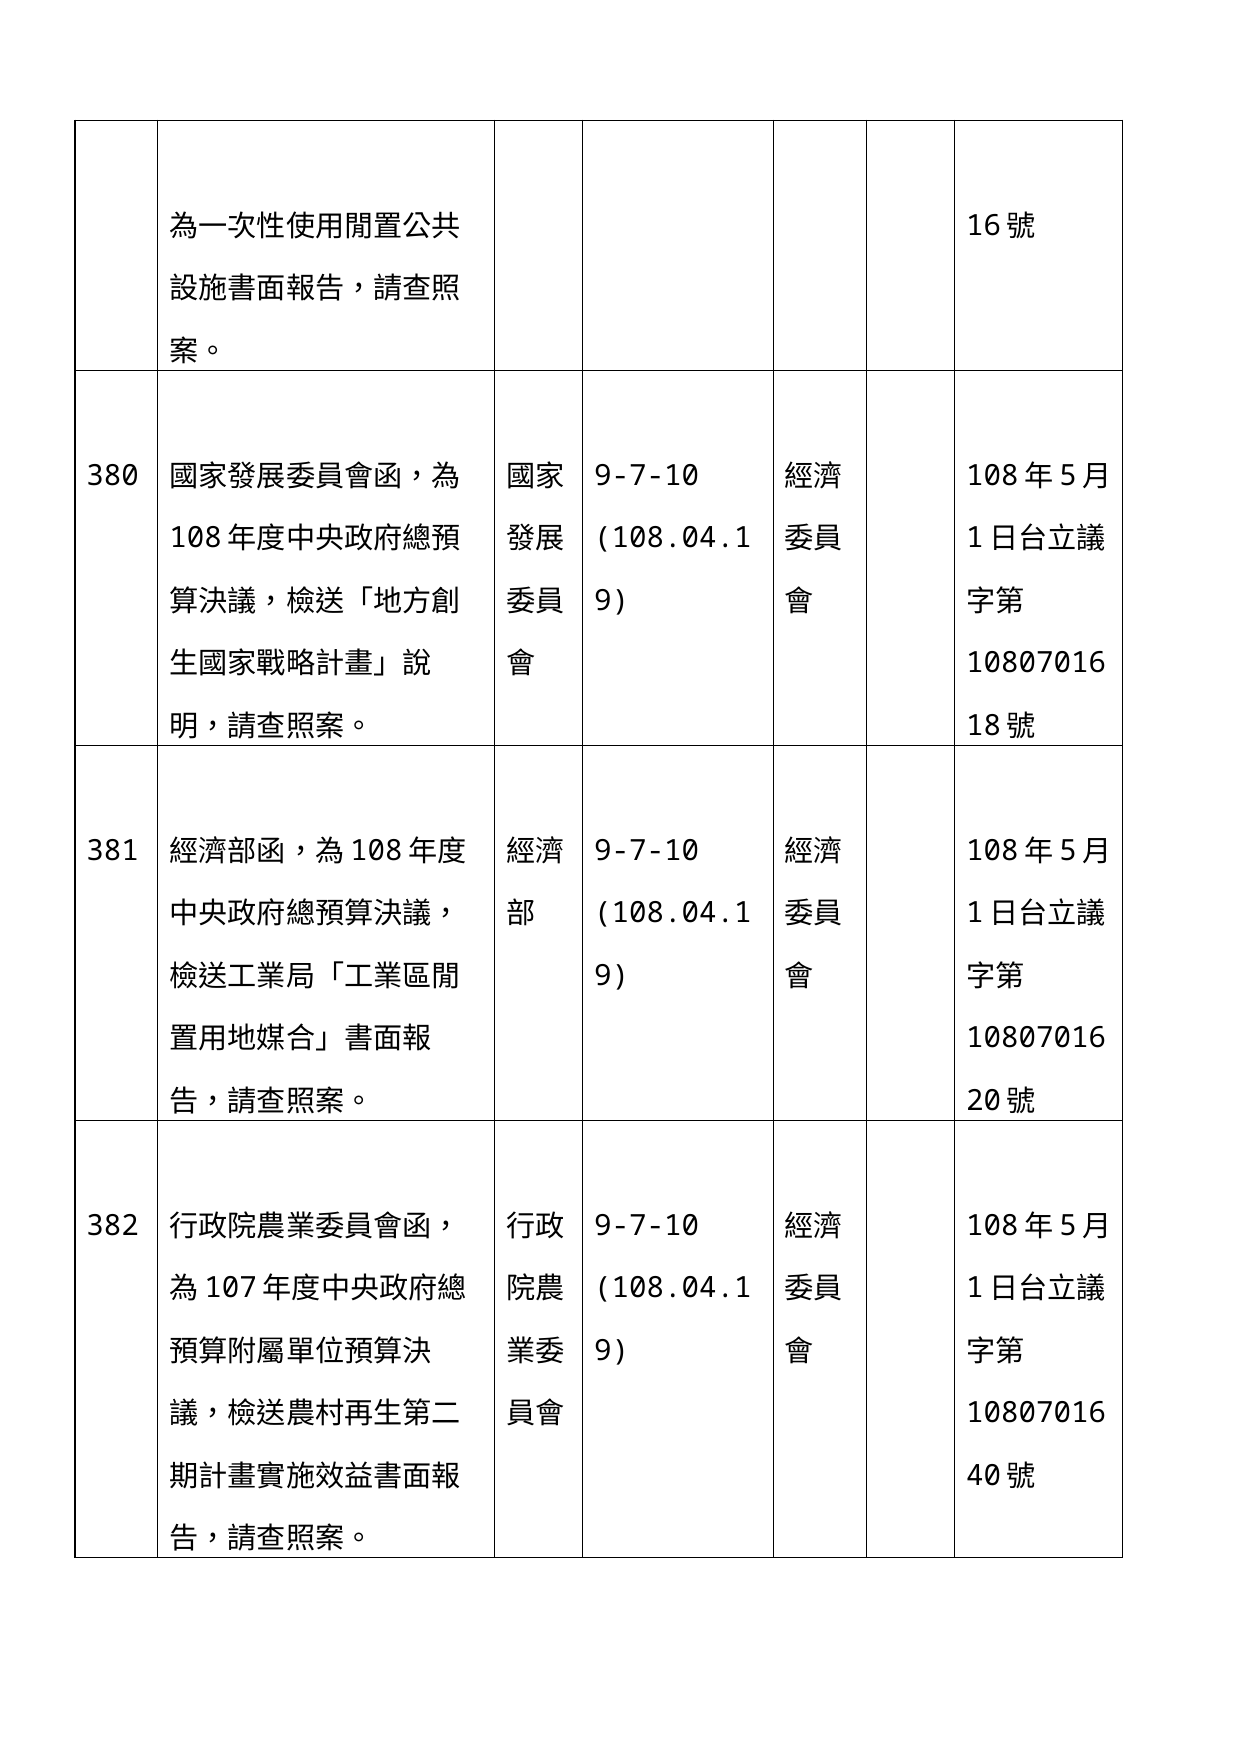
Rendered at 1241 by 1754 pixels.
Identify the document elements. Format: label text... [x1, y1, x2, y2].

table_cell 行政院農業委員會函，為107年度中央政府總預算附屬單位預算決議，檢送農村再生第二期計畫實施效益書面報告，請查照案。 [158, 1121, 494, 1557]
table_cell [867, 371, 954, 744]
table_cell [867, 1121, 954, 1557]
table_cell 國家發展委員會 [495, 371, 582, 744]
table_cell 經濟委員會 [774, 1121, 866, 1557]
table_cell 9-7-10 (108.04.19) [583, 371, 773, 744]
table_cell 16號 [955, 121, 1122, 369]
table_cell 382 [76, 1121, 157, 1557]
table_cell 108年5月1日台立議字第1080701618號 [955, 371, 1122, 744]
table_cell [583, 121, 773, 369]
table_cell 9-7-10 (108.04.19) [583, 1121, 773, 1557]
table_cell [867, 121, 954, 369]
table_cell 行政院農業委員會 [495, 1121, 582, 1557]
table_cell 國家發展委員會函，為108年度中央政府總預算決議，檢送「地方創生國家戰略計畫」說明，請查照案。 [158, 371, 494, 744]
table_cell 380 [76, 371, 157, 744]
table_cell [774, 121, 866, 369]
table_cell 381 [76, 746, 157, 1119]
table_cell 經濟委員會 [774, 746, 866, 1119]
table_cell 經濟部 [495, 746, 582, 1119]
table_cell 108年5月1日台立議字第1080701640號 [955, 1121, 1122, 1557]
table_cell [76, 121, 157, 369]
table_cell 為一次性使用閒置公共設施書面報告，請查照案。 [158, 121, 494, 369]
table_cell 108年5月1日台立議字第1080701620號 [955, 746, 1122, 1119]
table_cell 經濟委員會 [774, 371, 866, 744]
table_cell [495, 121, 582, 369]
table_cell 經濟部函，為108年度中央政府總預算決議，檢送工業局「工業區閒置用地媒合」書面報告，請查照案。 [158, 746, 494, 1119]
table_cell [867, 746, 954, 1119]
table_cell 9-7-10 (108.04.19) [583, 746, 773, 1119]
